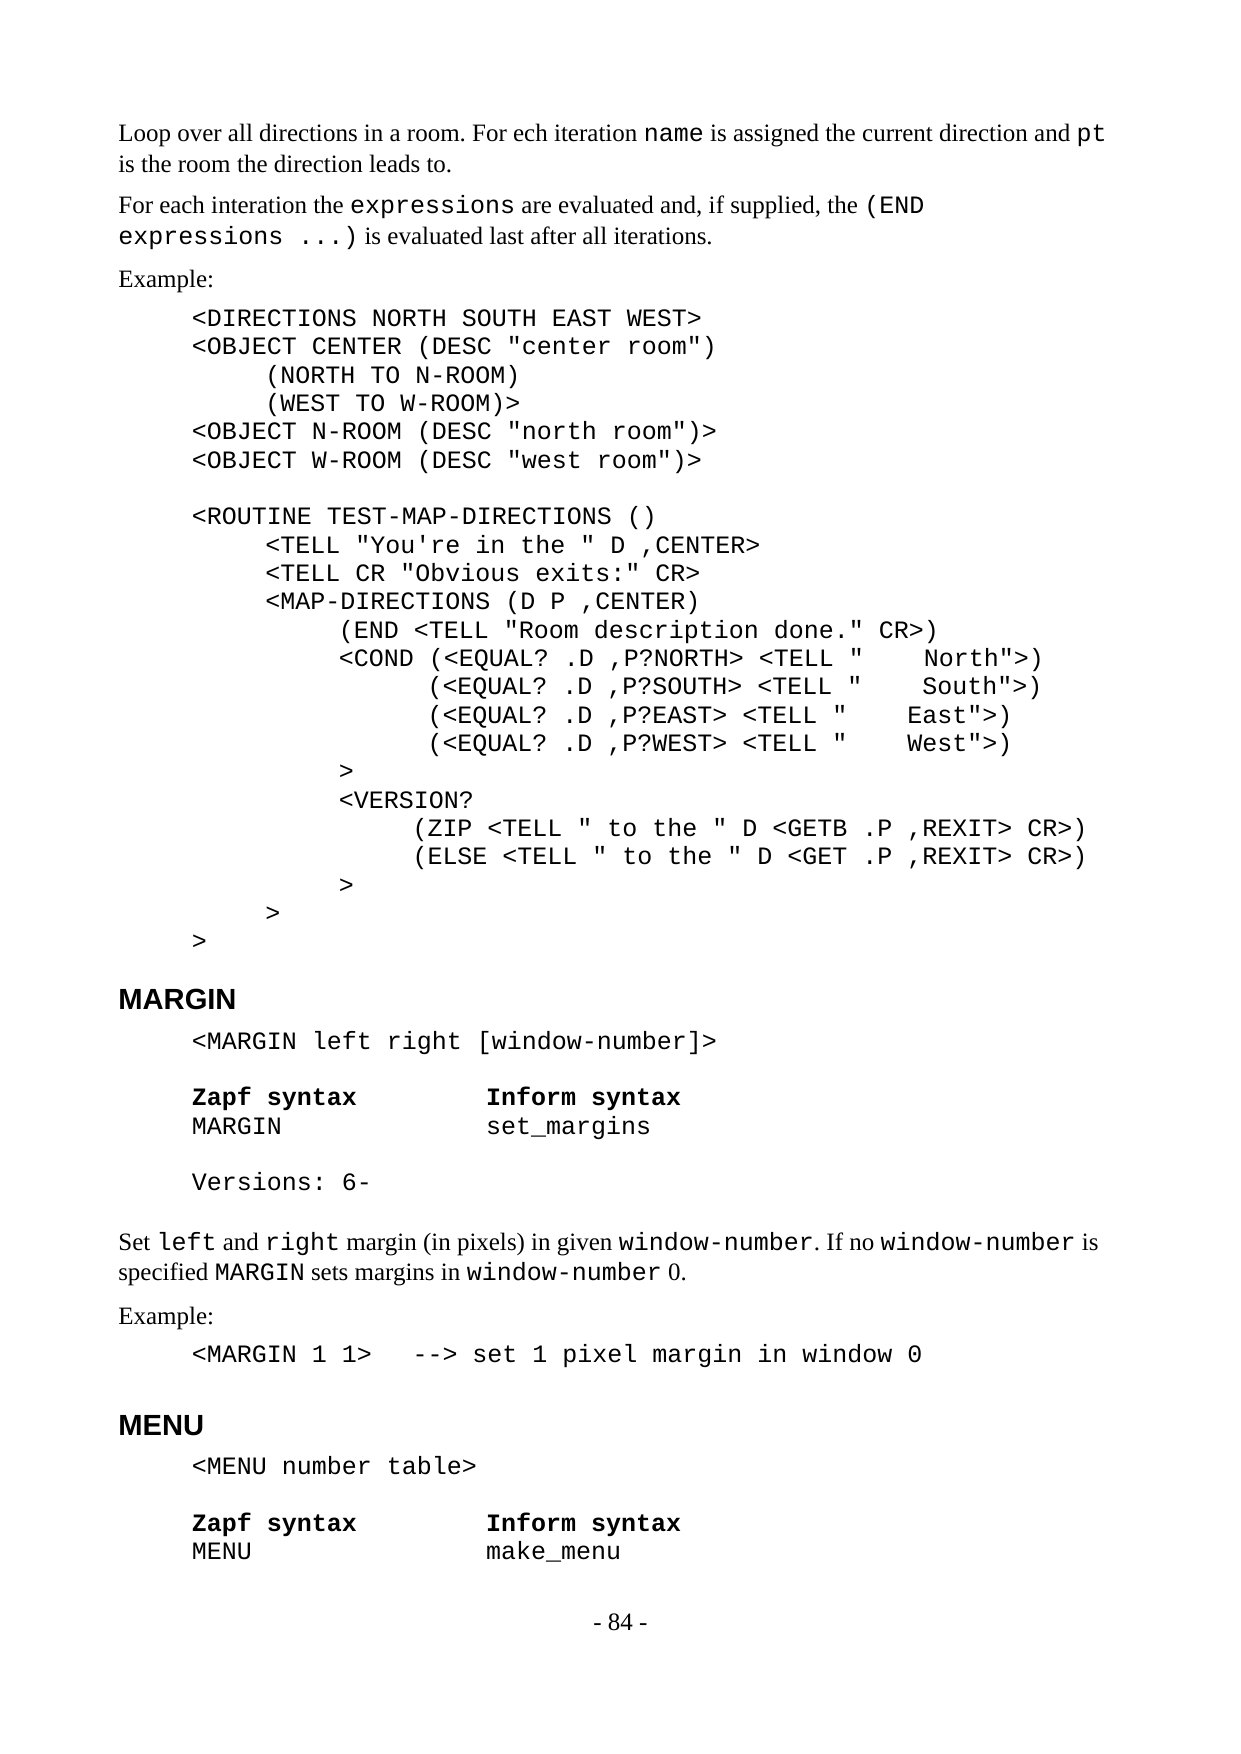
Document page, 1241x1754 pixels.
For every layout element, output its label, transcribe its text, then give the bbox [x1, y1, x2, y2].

text (ZIP <TELL " to the " D <GETB .P ,REXIT> CR>) [118, 816, 1122, 844]
text (WEST TO W-ROOM)> [118, 391, 1122, 419]
subtitle MENU [118, 1408, 1122, 1441]
text Example: [118, 1301, 1122, 1329]
text <MARGIN 1 1> --> set 1 pixel margin in window 0 [118, 1342, 1122, 1370]
text MENU make_menu [192, 1539, 1122, 1567]
subtitle MARGIN [118, 982, 1122, 1016]
text <MAP-DIRECTIONS (D P ,CENTER) [118, 589, 1122, 617]
text Example: [118, 264, 1122, 293]
text <MENU number table> [192, 1454, 1122, 1482]
text <OBJECT N-ROOM (DESC "north room")> [118, 419, 1122, 447]
text <TELL "You're in the " D ,CENTER> [118, 532, 1122, 561]
text <ROUTINE TEST-MAP-DIRECTIONS () [118, 504, 1122, 532]
text Zapf syntax Inform syntax [192, 1085, 1122, 1113]
text <VERSION? [118, 787, 1122, 816]
text > [118, 901, 1122, 929]
text > [118, 929, 1122, 957]
text <OBJECT W-ROOM (DESC "west room")> [118, 447, 1122, 476]
text (<EQUAL? .D ,P?SOUTH> <TELL " South">) [118, 674, 1122, 702]
text Zapf syntax Inform syntax [192, 1511, 1122, 1539]
text (END <TELL "Room description done." CR>) [118, 617, 1122, 646]
text (<EQUAL? .D ,P?WEST> <TELL " West">) [118, 731, 1122, 759]
text <TELL CR "Obvious exits:" CR> [118, 561, 1122, 589]
text For each interation the expressions are evaluated and, if supplied, the (END expressions ...) is evaluated last after all iterations. [118, 190, 1122, 252]
text <OBJECT CENTER (DESC "center room") [118, 334, 1122, 362]
text <MARGIN left right [window-number]> [192, 1028, 1122, 1057]
text Loop over all directions in a room. For ech iteration name is assigned the current direction and pt is the room the direction leads to. [118, 118, 1122, 178]
text > [118, 872, 1122, 901]
text (ELSE <TELL " to the " D <GET .P ,REXIT> CR>) [118, 844, 1122, 872]
text (NORTH TO N-ROOM) [118, 362, 1122, 391]
text Versions: 6- [192, 1170, 1122, 1198]
text (<EQUAL? .D ,P?EAST> <TELL " East">) [118, 702, 1122, 731]
text > [118, 759, 1122, 787]
text MARGIN set_margins [192, 1113, 1122, 1142]
text <DIRECTIONS NORTH SOUTH EAST WEST> [118, 306, 1122, 334]
text Set left and right margin (in pixels) in given window-number. If no window-number is specified MARGIN sets margins in window-number 0. [118, 1227, 1122, 1288]
text <COND (<EQUAL? .D ,P?NORTH> <TELL " North">) [118, 646, 1122, 674]
